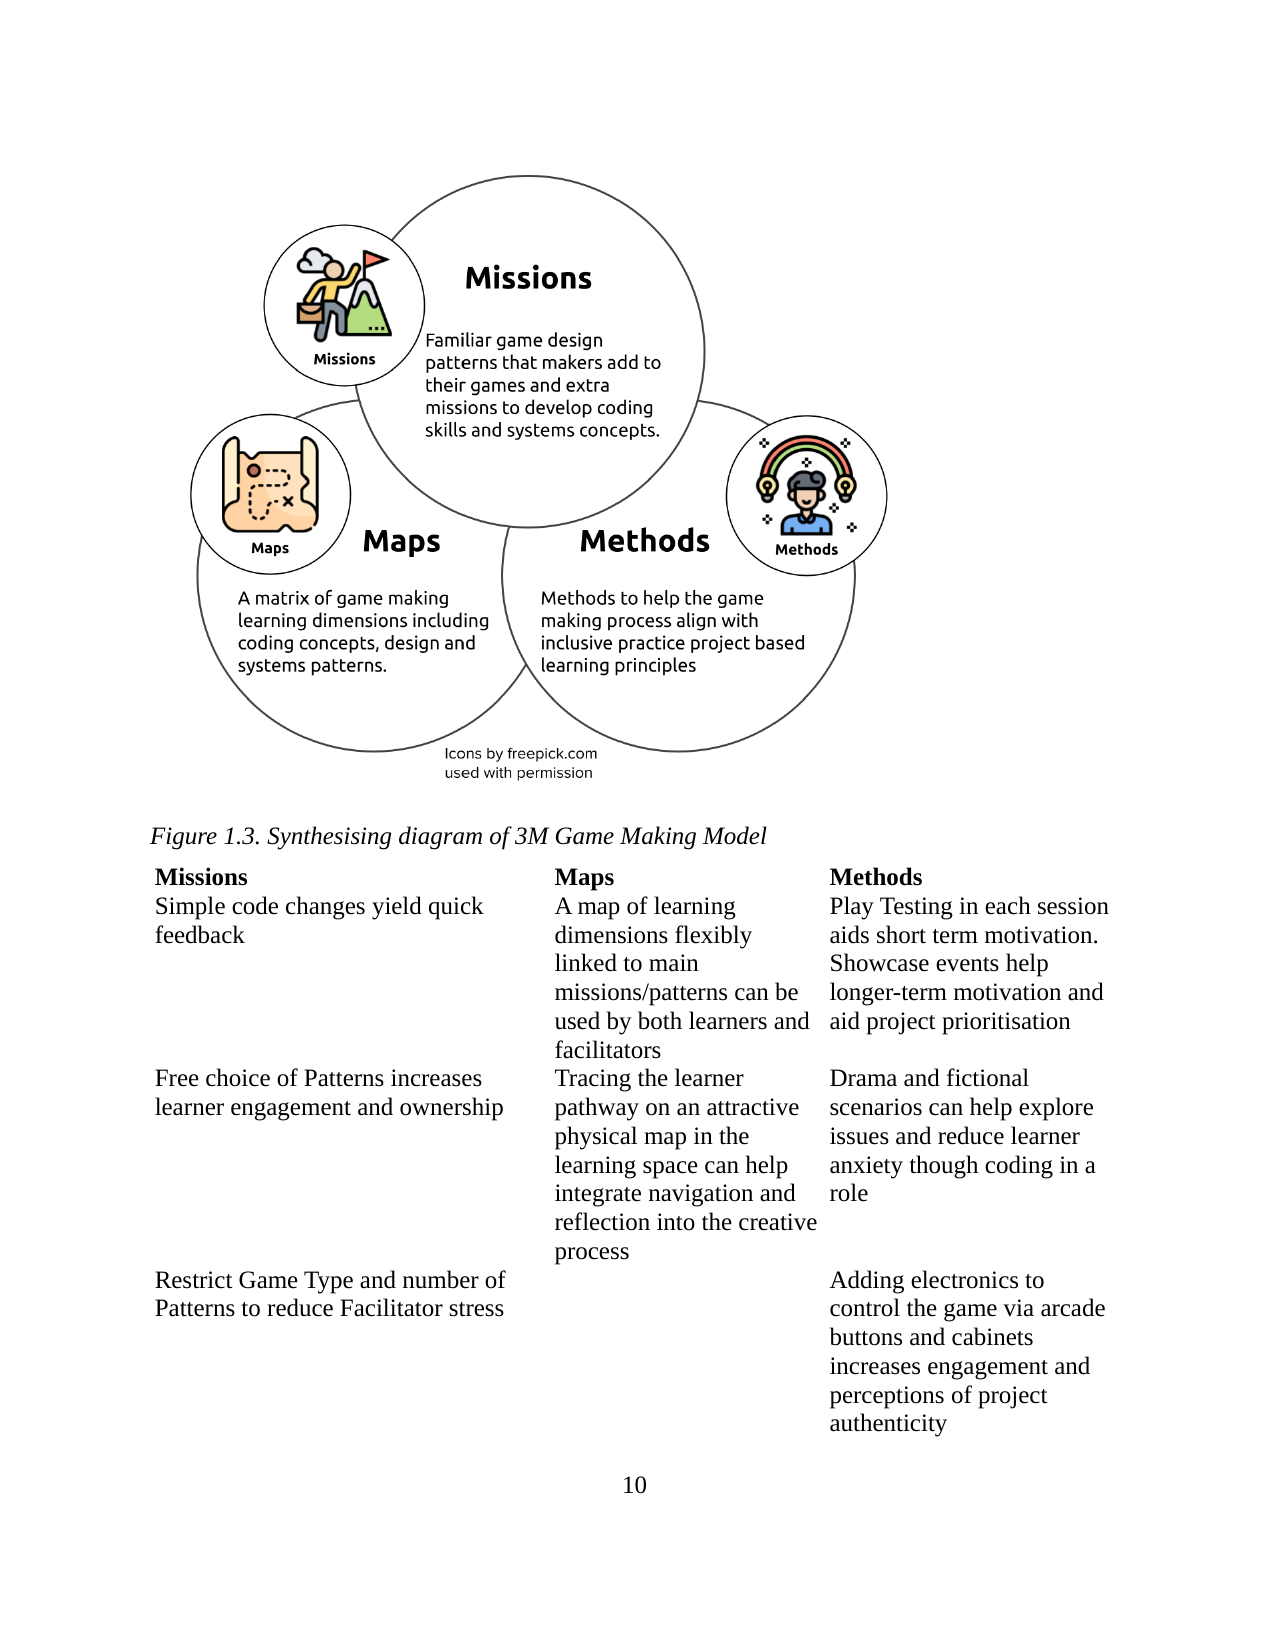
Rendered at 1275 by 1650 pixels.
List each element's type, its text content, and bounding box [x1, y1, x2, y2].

table_cell Simple code changes yield quick feedback [150, 891, 550, 1063]
table_cell [550, 1265, 825, 1437]
table_cell Free choice of Patterns increases learner engagement and ownership [150, 1064, 550, 1265]
table_header Maps [550, 862, 825, 891]
table_cell Drama and fictional scenarios can help explore issues and reduce learner anxiety though coding in a role [825, 1064, 1125, 1265]
table_header Missions [150, 862, 550, 891]
table_cell A map of learning dimensions flexibly linked to main missions/patterns can be used by both learners and facilitators [550, 891, 825, 1063]
table_cell Restrict Game Type and number of Patterns to reduce Facilitator stress [150, 1265, 550, 1437]
table_header Methods [825, 862, 1125, 891]
table_cell Tracing the learner pathway on an attractive physical map in the learning space can help integrate navigation and reflection into the creative process [550, 1064, 825, 1265]
table_cell Adding electronics to control the game via arcade buttons and cabinets increases engagement and perceptions of project authenticity [825, 1265, 1125, 1437]
table_cell Play Testing in each session aids short term motivation. Showcase events help longer-term motivation and aid project prioritisation [825, 891, 1125, 1063]
text Figure 1.3. Synthesising diagram of 3M Game Making Model [150, 821, 1125, 850]
picture [150, 150, 930, 809]
